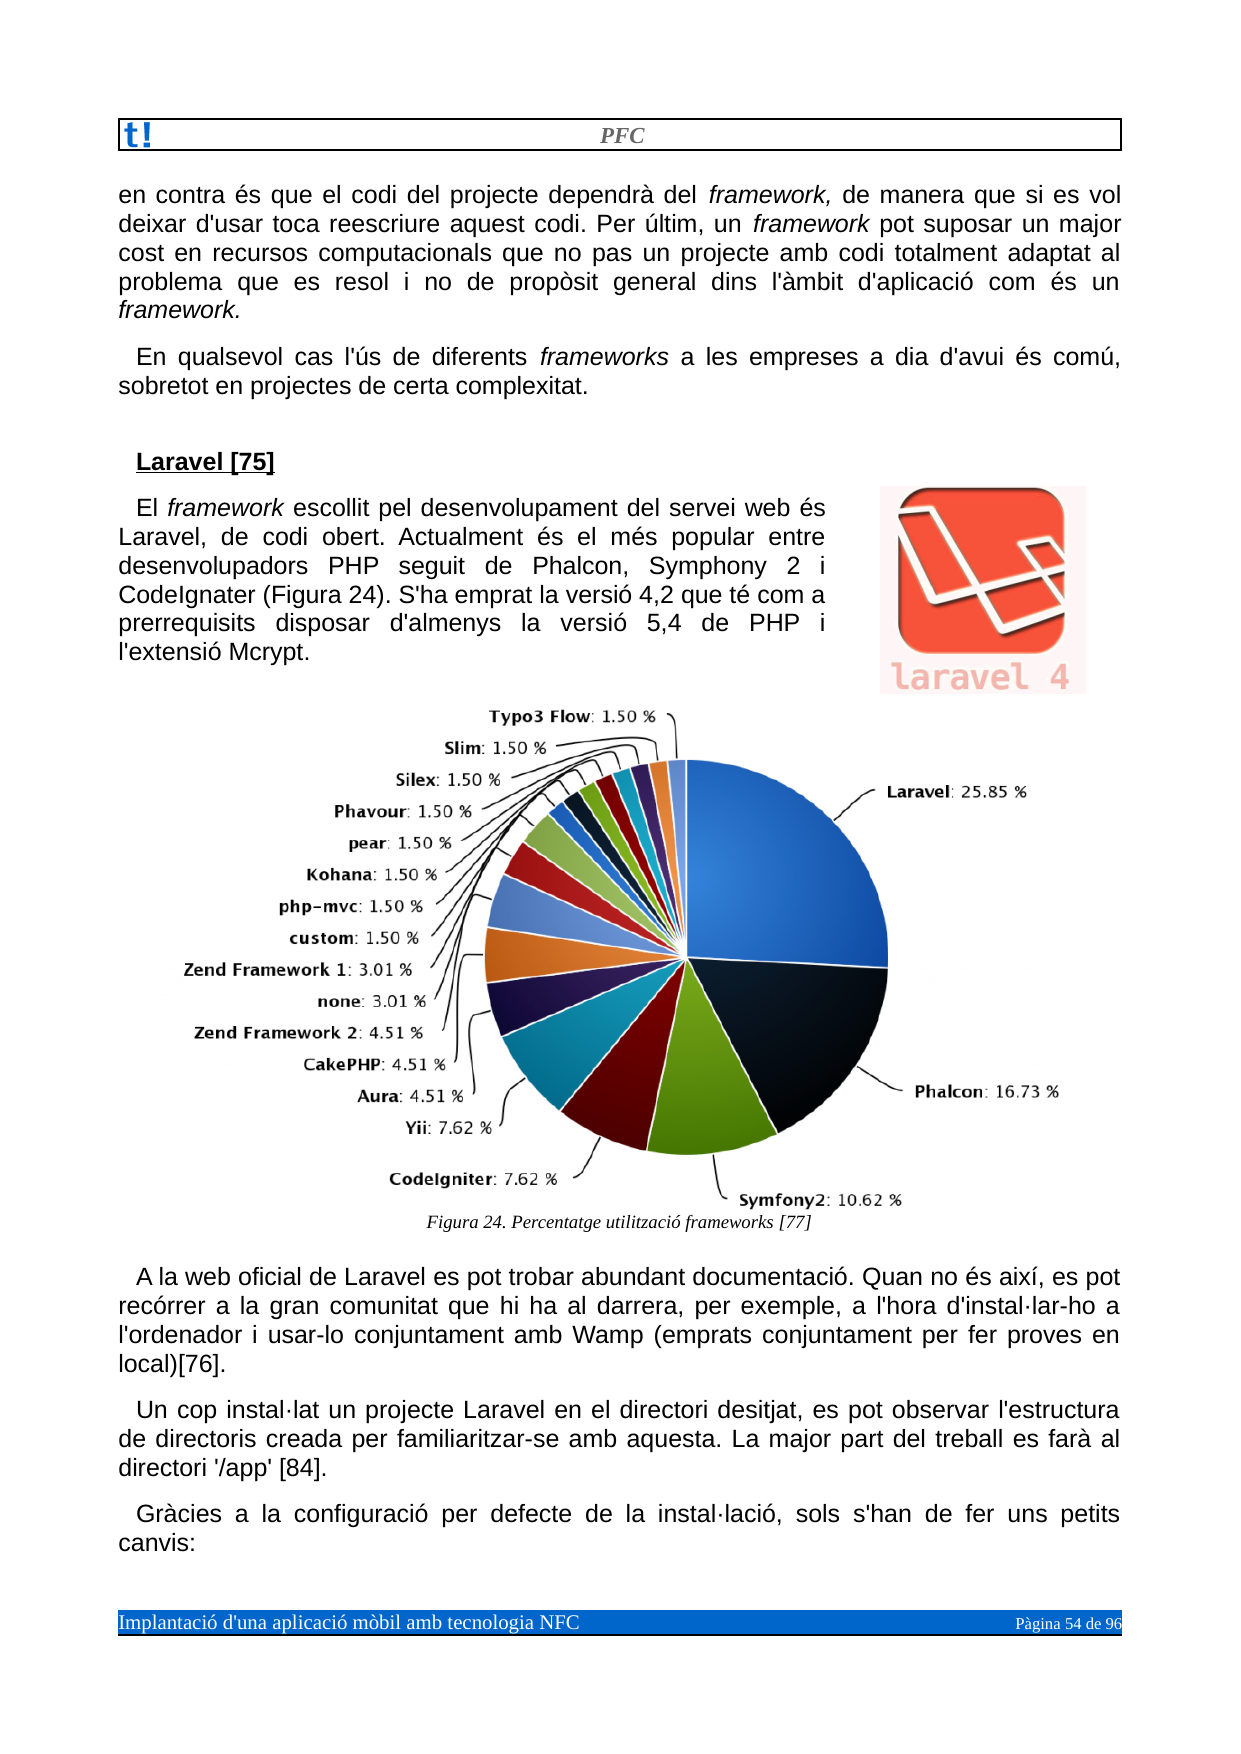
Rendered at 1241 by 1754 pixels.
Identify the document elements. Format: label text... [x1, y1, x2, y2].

picture [158, 704, 1082, 1211]
text El framework escollit pel desenvolupament del servei web és Laravel, de codi obert. Actualment és el més popular entre desenvolupadors PHP seguit de Phalcon, Symphony 2 i CodeIgnater (Figura 24). S'ha emprat la versió 4,2 que té com a prerrequisits disposar d'almenys la versió 5,4 de PHP i l'extensió Mcrypt. [118, 493, 827, 666]
picture [123, 121, 151, 148]
text Gràcies a la configuració per defecte de la instal·lació, sols s'han de fer uns petits canvis: [118, 1499, 1122, 1556]
text A la web oficial de Laravel es pot trobar abundant documentació. Quan no és així, es pot recórrer a la gran comunitat que hi ha al darrera, per exemple, a l'hora d'instal·lar-ho a l'ordenador i usar-lo conjuntament amb Wamp (emprats conjuntament per fer proves en local)[76]. [118, 1262, 1122, 1377]
text Laravel [75] [118, 447, 1122, 476]
picture [879, 486, 1087, 694]
text Figura 24. Percentatge utilització frameworks [77] [162, 1211, 1078, 1233]
text En qualsevol cas l'ús de diferents frameworks a les empreses a dia d'avui és comú, sobretot en projectes de certa complexitat. [118, 342, 1122, 399]
text Un cop instal·lat un projecte Laravel en el directori desitjat, es pot observar l'estructura de directoris creada per familiaritzar-se amb aquesta. La major part del treball es farà al directori '/app' [84]. [118, 1395, 1122, 1481]
text en contra és que el codi del projecte dependrà del framework, de manera que si es vol deixar d'usar toca reescriure aquest codi. Per últim, un framework pot suposar un major cost en recursos computacionals que no pas un projecte amb codi totalment adaptat al problema que es resol i no de propòsit general dins l'àmbit d'aplicació com és un framework. [118, 181, 1122, 324]
